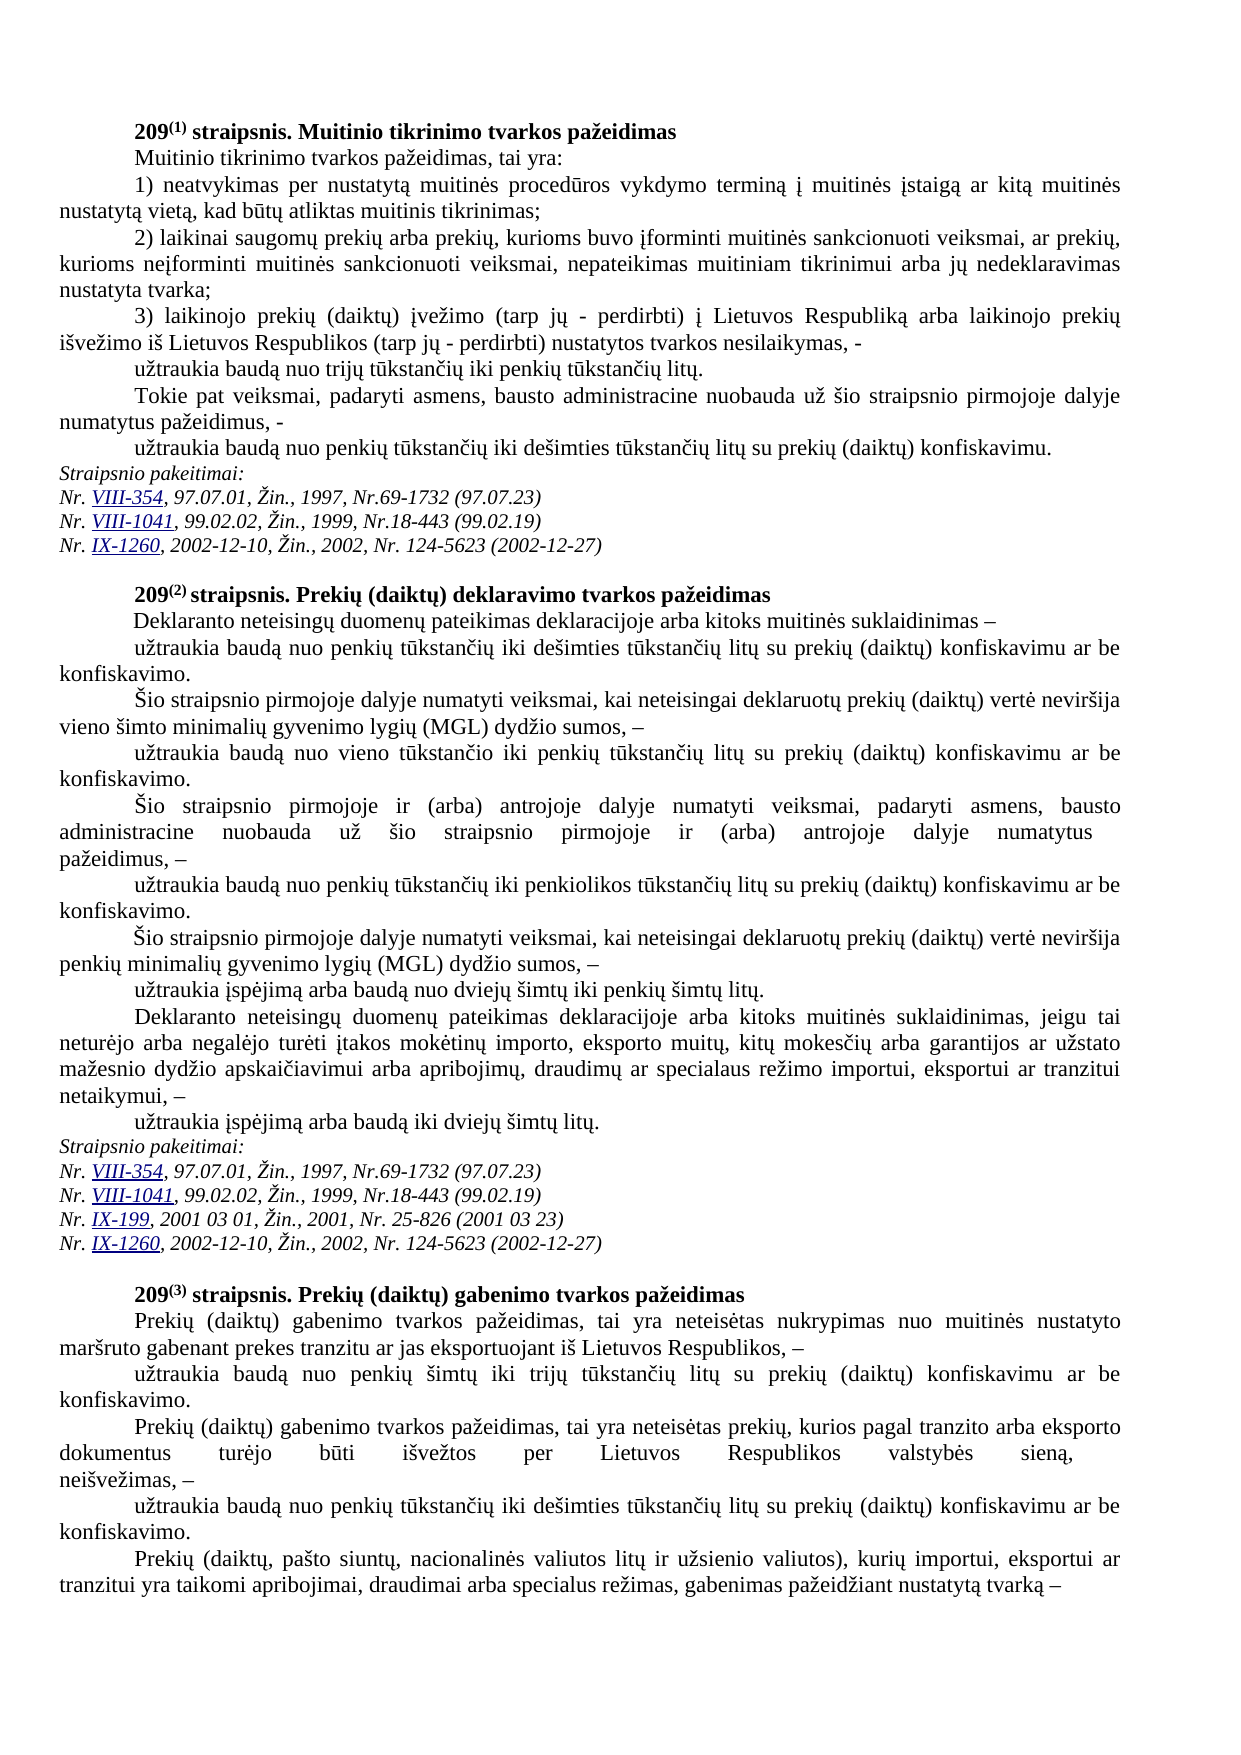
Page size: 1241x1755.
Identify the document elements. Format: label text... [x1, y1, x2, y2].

text Muitinio tikrinimo tvarkos pažeidimas, tai yra: [59, 144, 1122, 171]
text užtraukia baudą nuo vieno tūkstančio iki penkių tūkstančių litų su prekių (daiktų) konfiskavimu ar be konfiskavimo. [59, 739, 1122, 792]
text užtraukia įspėjimą arba baudą iki dviejų šimtų litų. [59, 1108, 1122, 1134]
text Nr. IX-199, 2001 03 01, Žin., 2001, Nr. 25-826 (2001 03 23) [59, 1207, 1122, 1231]
text užtraukia baudą nuo trijų tūkstančių iki penkių tūkstančių litų. [59, 355, 1122, 382]
text užtraukia įspėjimą arba baudą nuo dviejų šimtų iki penkių šimtų litų. [59, 976, 1122, 1003]
text užtraukia baudą nuo penkių tūkstančių iki dešimties tūkstančių litų su prekių (daiktų) konfiskavimu ar be konfiskavimo. [59, 634, 1122, 686]
text Prekių (daiktų, pašto siuntų, nacionalinės valiutos litų ir užsienio valiutos), kurių importui, eksportui ar tranzitui yra taikomi apribojimai, draudimai arba specialus režimas, gabenimas pažeidžiant nustatytą tvarką – [59, 1545, 1122, 1597]
text 209(1) straipsnis. Muitinio tikrinimo tvarkos pažeidimas [59, 118, 1122, 144]
text Šio straipsnio pirmojoje dalyje numatyti veiksmai, kai neteisingai deklaruotų prekių (daiktų) vertė neviršija penkių minimalių gyvenimo lygių (MGL) dydžio sumos, – [59, 924, 1122, 976]
text Nr. IX-1260, 2002-12-10, Žin., 2002, Nr. 124-5623 (2002-12-27) [59, 1231, 1122, 1255]
text užtraukia baudą nuo penkių šimtų iki trijų tūkstančių litų su prekių (daiktų) konfiskavimu ar be konfiskavimo. [59, 1360, 1122, 1413]
text Deklaranto neteisingų duomenų pateikimas deklaracijoje arba kitoks muitinės suklaidinimas, jeigu tai neturėjo arba negalėjo turėti įtakos mokėtinų importo, eksporto muitų, kitų mokesčių arba garantijos ar užstato mažesnio dydžio apskaičiavimui arba apribojimų, draudimų ar specialaus režimo importui, eksportui ar tranzitui netaikymui, – [59, 1003, 1122, 1108]
text Šio straipsnio pirmojoje dalyje numatyti veiksmai, kai neteisingai deklaruotų prekių (daiktų) vertė neviršija vieno šimto minimalių gyvenimo lygių (MGL) dydžio sumos, – [59, 686, 1122, 739]
text Prekių (daiktų) gabenimo tvarkos pažeidimas, tai yra neteisėtas nukrypimas nuo muitinės nustatyto maršruto gabenant prekes tranzitu ar jas eksportuojant iš Lietuvos Respublikos, – [59, 1307, 1122, 1360]
text 3) laikinojo prekių (daiktų) įvežimo (tarp jų - perdirbti) į Lietuvos Respubliką arba laikinojo prekių išvežimo iš Lietuvos Respublikos (tarp jų - perdirbti) nustatytos tvarkos nesilaikymas, - [59, 303, 1122, 355]
text Straipsnio pakeitimai: [59, 461, 1122, 485]
text Tokie pat veiksmai, padaryti asmens, bausto administracine nuobauda už šio straipsnio pirmojoje dalyje numatytus pažeidimus, - [59, 382, 1122, 434]
text Prekių (daiktų) gabenimo tvarkos pažeidimas, tai yra neteisėtas prekių, kurios pagal tranzito arba eksporto dokumentus turėjo būti išvežtos per Lietuvos Respublikos valstybės sieną, neišvežimas, – [59, 1413, 1122, 1492]
text užtraukia baudą nuo penkių tūkstančių iki penkiolikos tūkstančių litų su prekių (daiktų) konfiskavimu ar be konfiskavimo. [59, 871, 1122, 924]
text Nr. VIII-1041, 99.02.02, Žin., 1999, Nr.18-443 (99.02.19) [59, 509, 1122, 533]
text Nr. VIII-1041, 99.02.02, Žin., 1999, Nr.18-443 (99.02.19) [59, 1183, 1122, 1207]
text Nr. VIII-354, 97.07.01, Žin., 1997, Nr.69-1732 (97.07.23) [59, 485, 1122, 509]
text užtraukia baudą nuo penkių tūkstančių iki dešimties tūkstančių litų su prekių (daiktų) konfiskavimu. [59, 434, 1122, 461]
text užtraukia baudą nuo penkių tūkstančių iki dešimties tūkstančių litų su prekių (daiktų) konfiskavimu ar be konfiskavimo. [59, 1492, 1122, 1545]
text Straipsnio pakeitimai: [59, 1134, 1122, 1158]
text 209(3) straipsnis. Prekių (daiktų) gabenimo tvarkos pažeidimas [59, 1281, 1122, 1307]
text 209(2) straipsnis. Prekių (daiktų) deklaravimo tvarkos pažeidimas [59, 581, 1122, 607]
text Šio straipsnio pirmojoje ir (arba) antrojoje dalyje numatyti veiksmai, padaryti asmens, bausto administracine nuobauda už šio straipsnio pirmojoje ir (arba) antrojoje dalyje numatytus pažeidimus, – [59, 792, 1122, 871]
text Nr. IX-1260, 2002-12-10, Žin., 2002, Nr. 124-5623 (2002-12-27) [59, 533, 1122, 557]
text Deklaranto neteisingų duomenų pateikimas deklaracijoje arba kitoks muitinės suklaidinimas – [59, 607, 1122, 634]
text Nr. VIII-354, 97.07.01, Žin., 1997, Nr.69-1732 (97.07.23) [59, 1158, 1122, 1183]
text 2) laikinai saugomų prekių arba prekių, kurioms buvo įforminti muitinės sankcionuoti veiksmai, ar prekių, kurioms neįforminti muitinės sankcionuoti veiksmai, nepateikimas muitiniam tikrinimui arba jų nedeklaravimas nustatyta tvarka; [59, 223, 1122, 303]
text 1) neatvykimas per nustatytą muitinės procedūros vykdymo terminą į muitinės įstaigą ar kitą muitinės nustatytą vietą, kad būtų atliktas muitinis tikrinimas; [59, 171, 1122, 223]
